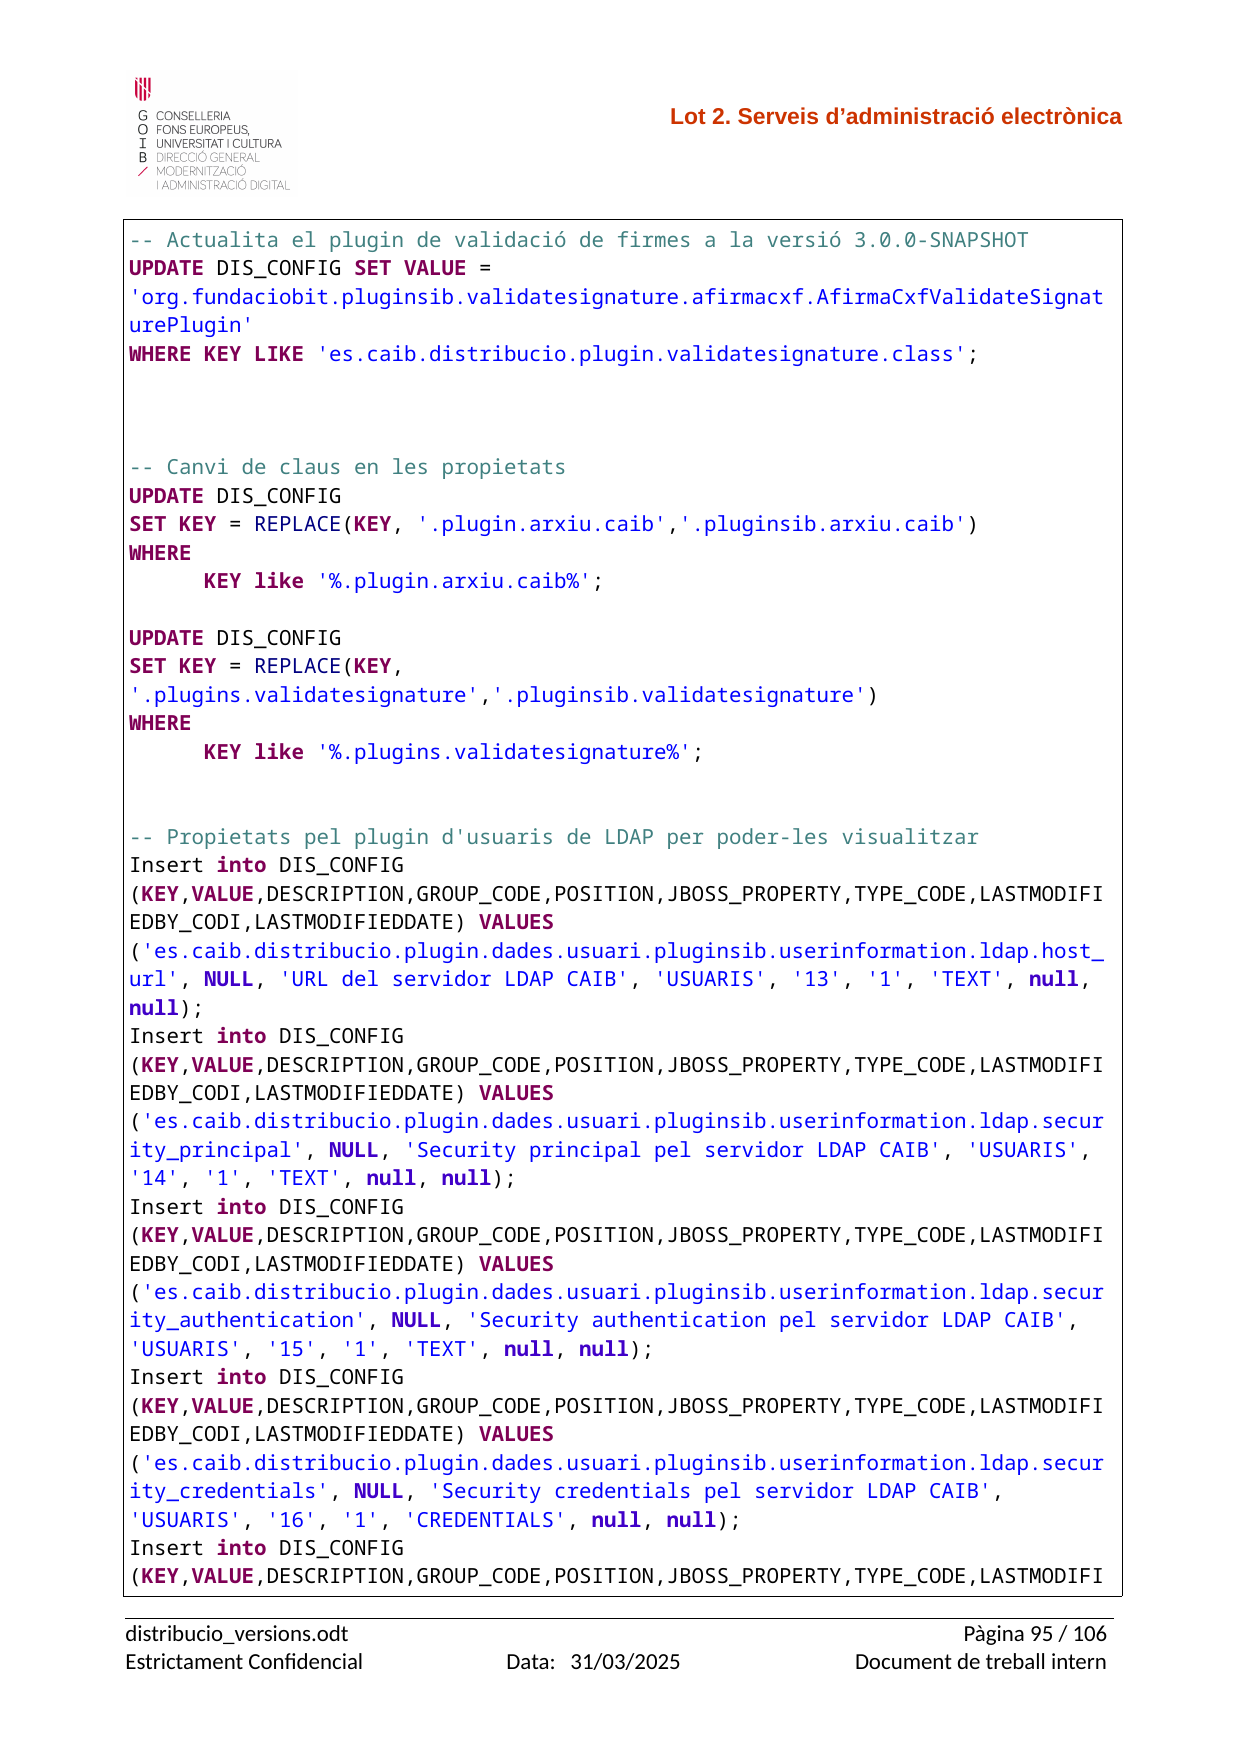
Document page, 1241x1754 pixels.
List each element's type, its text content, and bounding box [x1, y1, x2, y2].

picture [126, 70, 299, 197]
table_header -- Actualita el plugin de validació de firmes a la versió 3.0.0-SNAPSHOT UPDATE DIS_CONFIG SET VALUE = 'org.fundaciobit.pluginsib.validatesignature.afirmacxf.AfirmaCxfValidateSignaturePlugin' WHERE KEY LIKE 'es.caib.distribucio.plugin.validatesignature.class'; -- Canvi de claus en les propietats UPDATE DIS_CONFIG SET KEY = REPLACE(KEY, '.plugin.arxiu.caib','.pluginsib.arxiu.caib') WHERE KEY like '%.plugin.arxiu.caib%'; UPDATE DIS_CONFIG SET KEY = REPLACE(KEY, '.plugins.validatesignature','.pluginsib.validatesignature') WHERE KEY like '%.plugins.validatesignature%'; -- Propietats pel plugin d'usuaris de LDAP per poder-les visualitzar Insert into DIS_CONFIG (KEY,VALUE,DESCRIPTION,GROUP_CODE,POSITION,JBOSS_PROPERTY,TYPE_CODE,LASTMODIFIEDBY_CODI,LASTMODIFIEDDATE) VALUES ('es.caib.distribucio.plugin.dades.usuari.pluginsib.userinformation.ldap.host_url', NULL, 'URL del servidor LDAP CAIB', 'USUARIS', '13', '1', 'TEXT', null, null); Insert into DIS_CONFIG (KEY,VALUE,DESCRIPTION,GROUP_CODE,POSITION,JBOSS_PROPERTY,TYPE_CODE,LASTMODIFIEDBY_CODI,LASTMODIFIEDDATE) VALUES ('es.caib.distribucio.plugin.dades.usuari.pluginsib.userinformation.ldap.security_principal', NULL, 'Security principal pel servidor LDAP CAIB', 'USUARIS', '14', '1', 'TEXT', null, null); Insert into DIS_CONFIG (KEY,VALUE,DESCRIPTION,GROUP_CODE,POSITION,JBOSS_PROPERTY,TYPE_CODE,LASTMODIFIEDBY_CODI,LASTMODIFIEDDATE) VALUES ('es.caib.distribucio.plugin.dades.usuari.pluginsib.userinformation.ldap.security_authentication', NULL, 'Security authentication pel servidor LDAP CAIB', 'USUARIS', '15', '1', 'TEXT', null, null); Insert into DIS_CONFIG (KEY,VALUE,DESCRIPTION,GROUP_CODE,POSITION,JBOSS_PROPERTY,TYPE_CODE,LASTMODIFIEDBY_CODI,LASTMODIFIEDDATE) VALUES ('es.caib.distribucio.plugin.dades.usuari.pluginsib.userinformation.ldap.security_credentials', NULL, 'Security credentials pel servidor LDAP CAIB', 'USUARIS', '16', '1', 'CREDENTIALS', null, null); Insert into DIS_CONFIG (KEY,VALUE,DESCRIPTION,GROUP_CODE,POSITION,JBOSS_PROPERTY,TYPE_CODE,LASTMODIFI [124, 220, 1122, 1596]
